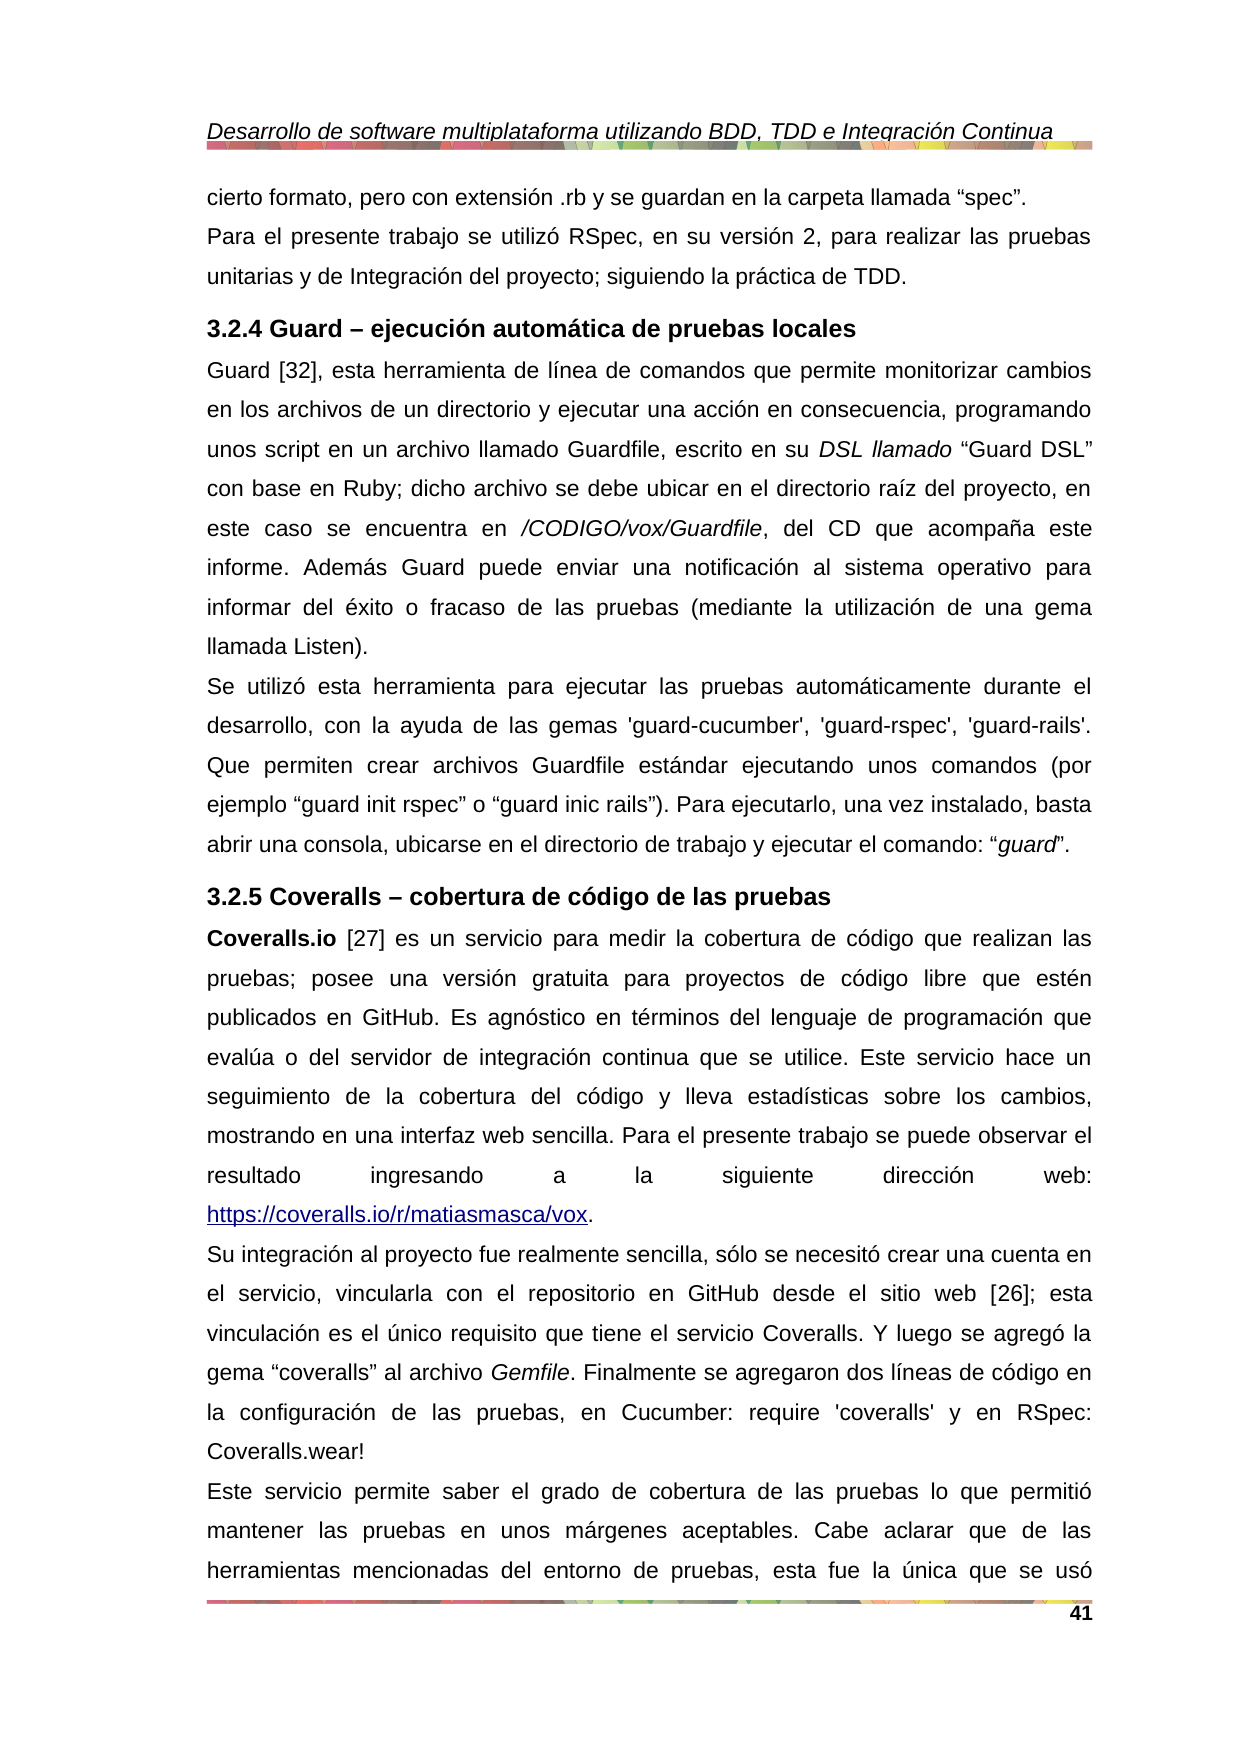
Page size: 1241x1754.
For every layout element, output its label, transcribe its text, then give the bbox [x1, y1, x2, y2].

text cierto formato, pero con extensión .rb y se guardan en la carpeta llamada “spec”. [207, 184, 1093, 210]
text Guard [32], esta herramienta de línea de comandos que permite monitorizar cambios en los archivos de un directorio y ejecutar una acción en consecuencia, programando unos script en un archivo llamado Guardfile, escrito en su DSL llamado “Guard DSL” con base en Ruby; dicho archivo se debe ubicar en el directorio raíz del proyecto, en este caso se encuentra en /CODIGO/vox/Guardfile, del CD que acompaña este informe. Además Guard puede enviar una notificación al sistema operativo para informar del éxito o fracaso de las pruebas (mediante la utilización de una gema llamada Listen). [207, 357, 1093, 660]
text Se utilizó esta herramienta para ejecutar las pruebas automáticamente durante el desarrollo, con la ayuda de las gemas 'guard-cucumber', 'guard-rspec', 'guard-rails'. Que permiten crear archivos Guardfile estándar ejecutando unos comandos (por ejemplo “guard init rspec” o “guard inic rails”). Para ejecutarlo, una vez instalado, basta abrir una consola, ubicarse en el directorio de trabajo y ejecutar el comando: “guard”. [207, 673, 1093, 857]
text Su integración al proyecto fue realmente sencilla, sólo se necesitó crear una cuenta en el servicio, vincularla con el repositorio en GitHub desde el sitio web [26]; esta vinculación es el único requisito que tiene el servicio Coveralls. Y luego se agregó la gema “coveralls” al archivo Gemfile. Finalmente se agregaron dos líneas de código en la configuración de las pruebas, en Cucumber: require 'coveralls' y en RSpec: Coveralls.wear! [207, 1241, 1093, 1465]
text 3.2.4 Guard – ejecución automática de pruebas locales [207, 314, 1093, 343]
text Coveralls.io [27] es un servicio para medir la cobertura de código que realizan las pruebas; posee una versión gratuita para proyectos de código libre que estén publicados en GitHub. Es agnóstico en términos del lenguaje de programación que evalúa o del servidor de integración continua que se utilice. Este servicio hace un seguimiento de la cobertura del código y lleva estadísticas sobre los cambios, mostrando en una interfaz web sencilla. Para el presente trabajo se puede observar el resultado ingresando a la siguiente dirección web: https://coveralls.io/r/matiasmasca/vox. [207, 925, 1093, 1228]
text 3.2.5 Coveralls – cobertura de código de las pruebas [207, 882, 1093, 911]
text Para el presente trabajo se utilizó RSpec, en su versión 2, para realizar las pruebas unitarias y de Integración del proyecto; siguiendo la práctica de TDD. [207, 223, 1093, 289]
text Este servicio permite saber el grado de cobertura de las pruebas lo que permitió mantener las pruebas en unos márgenes aceptables. Cabe aclarar que de las herramientas mencionadas del entorno de pruebas, esta fue la única que se usó [207, 1478, 1093, 1583]
